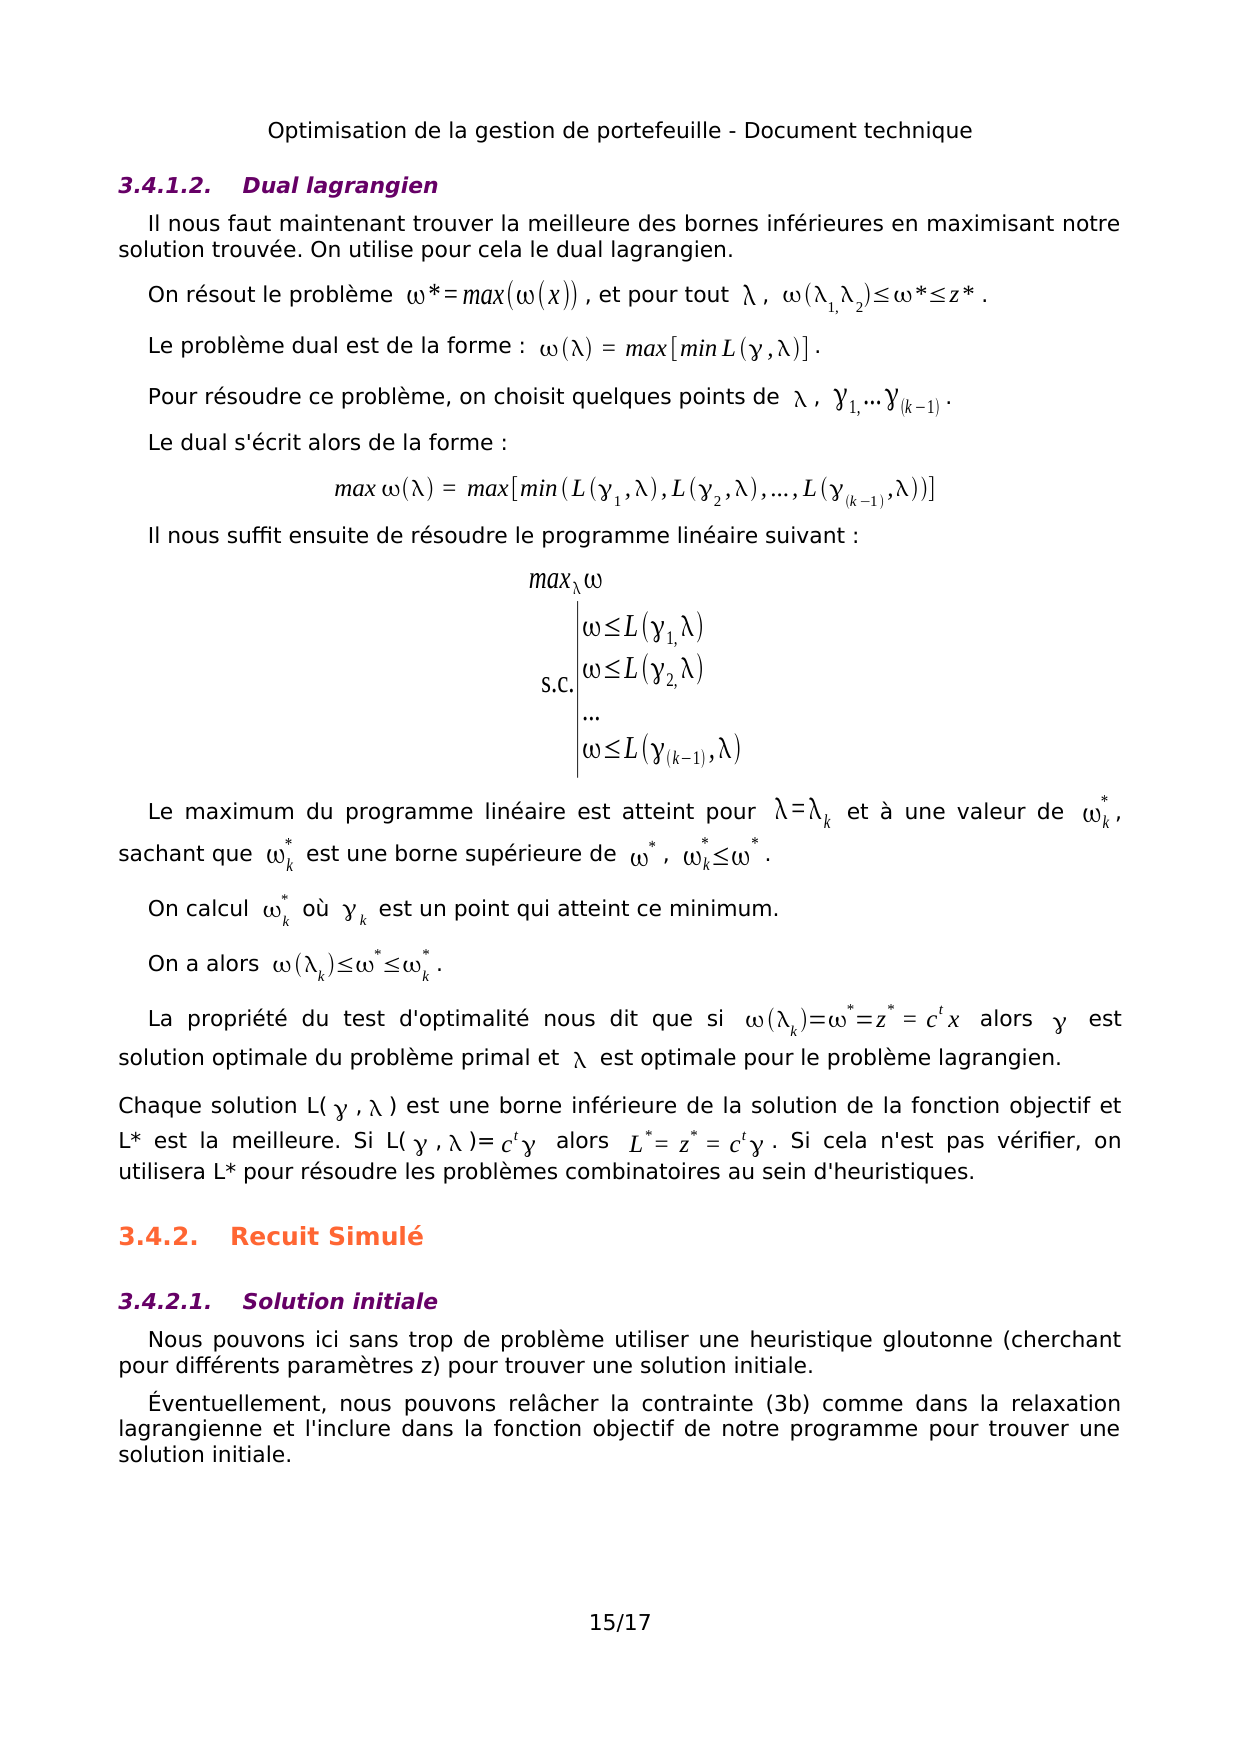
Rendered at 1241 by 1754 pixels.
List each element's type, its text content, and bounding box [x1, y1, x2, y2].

subtitle Recuit Simulé [118, 1222, 1122, 1252]
text Le dual s'écrit alors de la forme : [118, 431, 1122, 456]
text On a alors . [118, 943, 1122, 985]
text La propriété du test d'optimalité nous dit que si alors est solution optimale du problème primal et est optimale pour le problème lagrangien. [118, 998, 1122, 1076]
text Nous pouvons ici sans trop de problème utiliser une heuristique gloutonne (cherchant pour différents paramètres z) pour trouver une solution initiale. [118, 1327, 1122, 1378]
text Éventuellement, nous pouvons relâcher la contrainte (3b) comme dans la relaxation lagrangienne et l'inclure dans la fonction objectif de notre programme pour trouver une solution initiale. [118, 1391, 1122, 1467]
text Il nous faut maintenant trouver la meilleure des bornes inférieures en maximisant notre solution trouvée. On utilise pour cela le dual lagrangien. [118, 211, 1122, 262]
text Pour résoudre ce problème, on choisit quelques points de , . [118, 376, 1122, 418]
text On calcul où est un point qui atteint ce minimum. [118, 888, 1122, 930]
text Le problème dual est de la forme : . [118, 328, 1122, 364]
subtitle Solution initiale [118, 1289, 1122, 1315]
subtitle Dual lagrangien [118, 173, 1122, 199]
text On résout le problème , et pour tout , . [118, 275, 1122, 316]
text Chaque solution L(,) est une borne inférieure de la solution de la fonction objectif et L* est la meilleure. Si L(,)= alors . Si cela n'est pas vérifier, on utilisera L* pour résoudre les problèmes combinatoires au sein d'heuristiques. [118, 1088, 1122, 1185]
text Il nous suffit ensuite de résoudre le programme linéaire suivant : [118, 523, 1122, 548]
text Le maximum du programme linéaire est atteint pour et à une valeur de , sachant que est une borne supérieure de , . [118, 791, 1122, 875]
